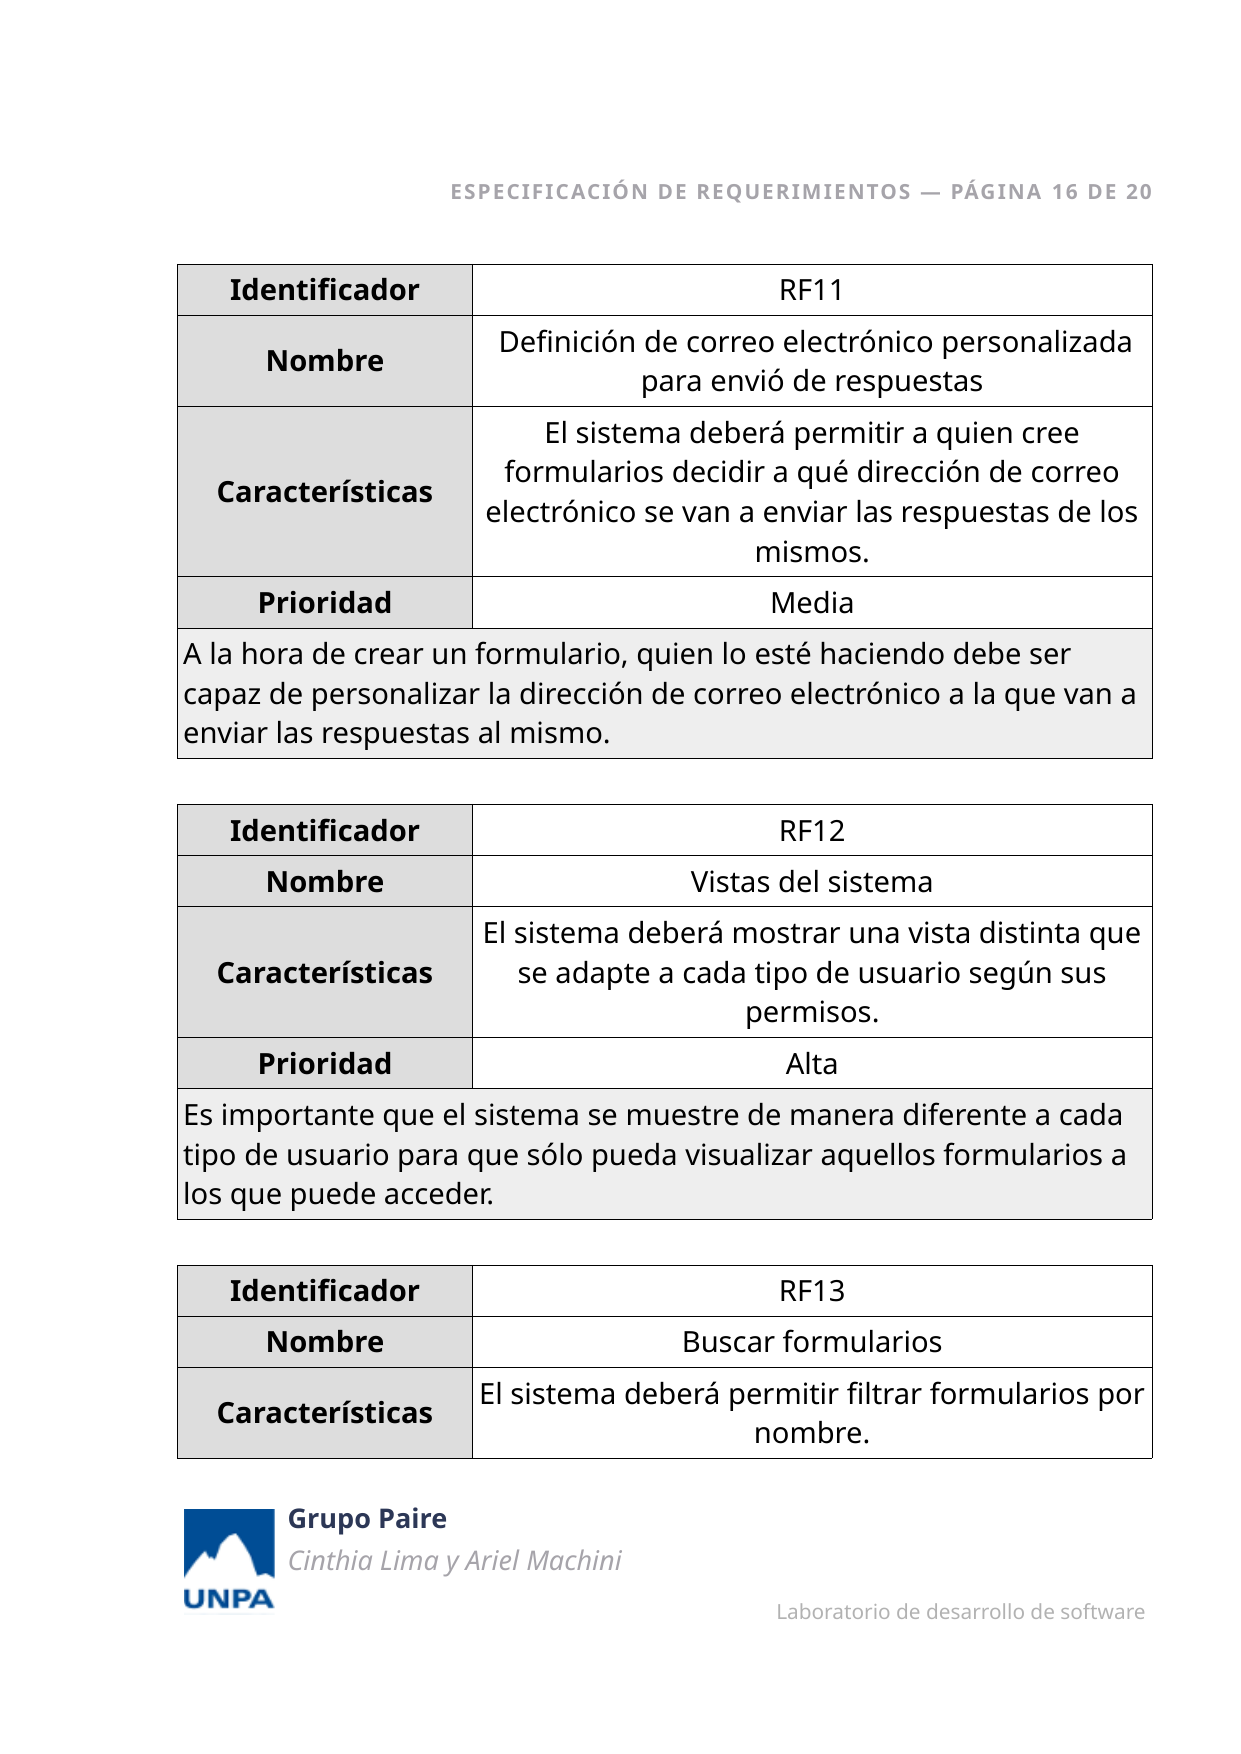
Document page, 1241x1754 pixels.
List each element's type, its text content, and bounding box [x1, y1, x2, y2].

table_cell Características [178, 1368, 472, 1458]
table_cell Prioridad [178, 577, 472, 628]
table_header RF12 [473, 805, 1152, 855]
table_cell A la hora de crear un formulario, quien lo esté haciendo debe ser capaz de personalizar la dirección de correo electrónico a la que van a enviar las respuestas al mismo. [178, 629, 1152, 758]
table_cell Alta [473, 1038, 1152, 1088]
table_cell Vistas del sistema [473, 856, 1152, 906]
table_cell Nombre [178, 316, 472, 406]
table_cell Buscar formularios [473, 1317, 1152, 1367]
table_cell El sistema deberá mostrar una vista distinta que se adapte a cada tipo de usuario según sus permisos. [473, 907, 1152, 1037]
table_cell El sistema deberá permitir a quien cree formularios decidir a qué dirección de correo electrónico se van a enviar las respuestas de los mismos. [473, 407, 1152, 576]
table_cell Es importante que el sistema se muestre de manera diferente a cada tipo de usuario para que sólo pueda visualizar aquellos formularios a los que puede acceder. [178, 1089, 1152, 1219]
table_cell Definición de correo electrónico personalizada para envió de respuestas [473, 316, 1152, 406]
table_header RF13 [473, 1266, 1152, 1316]
table_cell El sistema deberá permitir filtrar formularios por nombre. [473, 1368, 1152, 1458]
table_cell Nombre [178, 856, 472, 906]
table_cell Características [178, 407, 472, 576]
table_header Identificador [178, 265, 472, 315]
table_header RF11 [473, 265, 1152, 315]
table_cell Características [178, 907, 472, 1037]
table_cell Prioridad [178, 1038, 472, 1088]
picture [184, 1509, 275, 1615]
table_header Identificador [178, 1266, 472, 1316]
table_header Identificador [178, 805, 472, 855]
table_cell Nombre [178, 1317, 472, 1367]
table_cell Media [473, 577, 1152, 628]
